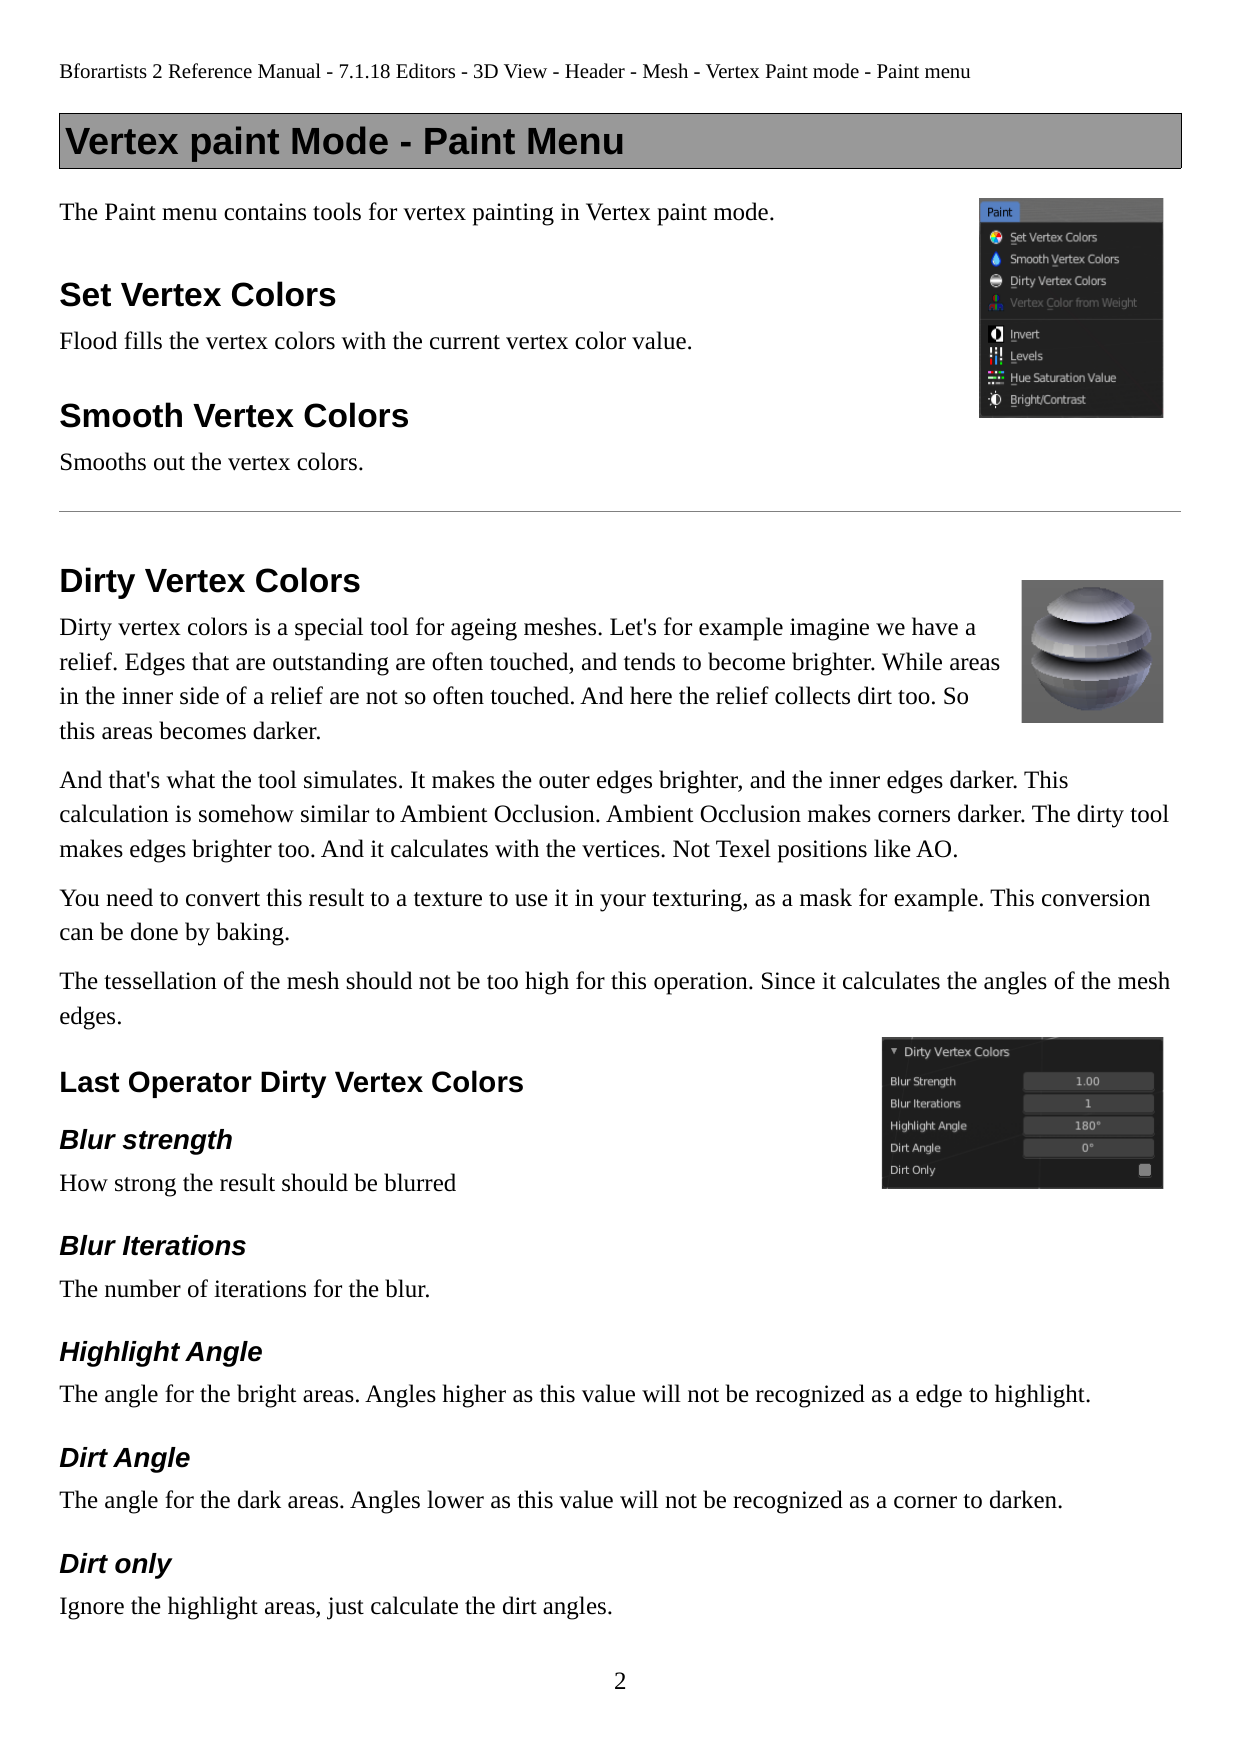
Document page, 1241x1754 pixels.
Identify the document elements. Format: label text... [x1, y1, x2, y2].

subtitle Last Operator Dirty Vertex Colors [59, 1064, 881, 1098]
text Dirty vertex colors is a special tool for ageing meshes. Let's for example imagine we have a relief. Edges that are outstanding are often touched, and tends to become brighter. While areas in the inner side of a relief are not so often touched. And here the relief collects dirt too. So this areas becomes darker. [59, 612, 1181, 744]
text The Paint menu contains tools for vertex painting in Vertex paint mode. [59, 197, 1181, 225]
picture [1021, 580, 1164, 723]
text The tessellation of the mesh should not be too high for this operation. Since it calculates the angles of the mesh edges. [59, 966, 1181, 1030]
subtitle Set Vertex Colors [59, 275, 979, 314]
subtitle Highlight Angle [59, 1335, 1181, 1367]
table_header Vertex paint Mode - Paint Menu [60, 114, 1181, 168]
text Flood fills the vertex colors with the current vertex color value. [59, 326, 979, 355]
text The angle for the bright areas. Angles higher as this value will not be recognized as a edge to highlight. [59, 1379, 1181, 1408]
picture [881, 1037, 1164, 1189]
subtitle Dirty Vertex Colors [59, 561, 1181, 600]
picture [979, 198, 1164, 418]
subtitle Dirt Angle [59, 1441, 1181, 1473]
text Smooths out the vertex colors. [59, 447, 1181, 476]
text And that's what the tool simulates. It makes the outer edges brighter, and the inner edges darker. This calculation is somehow similar to Ambient Occlusion. Ambient Occlusion makes corners darker. The dirty tool makes edges brighter too. And it calculates with the vertices. Not Texel positions like AO. [59, 765, 1181, 863]
text How strong the result should be blurred [59, 1168, 1181, 1196]
subtitle Blur strength [59, 1123, 881, 1155]
subtitle Smooth Vertex Colors [59, 396, 1181, 435]
subtitle Dirt only [59, 1547, 1181, 1579]
text Ignore the highlight areas, just calculate the dirt angles. [59, 1591, 1181, 1620]
text The angle for the dark areas. Angles lower as this value will not be recognized as a corner to darken. [59, 1486, 1181, 1514]
subtitle [1164, 275, 1181, 314]
subtitle Blur Iterations [59, 1229, 1181, 1261]
subtitle [1164, 1123, 1181, 1155]
text The number of iterations for the blur. [59, 1274, 1181, 1302]
text You need to convert this result to a texture to use it in your texturing, as a mask for example. This conversion can be done by baking. [59, 883, 1181, 946]
